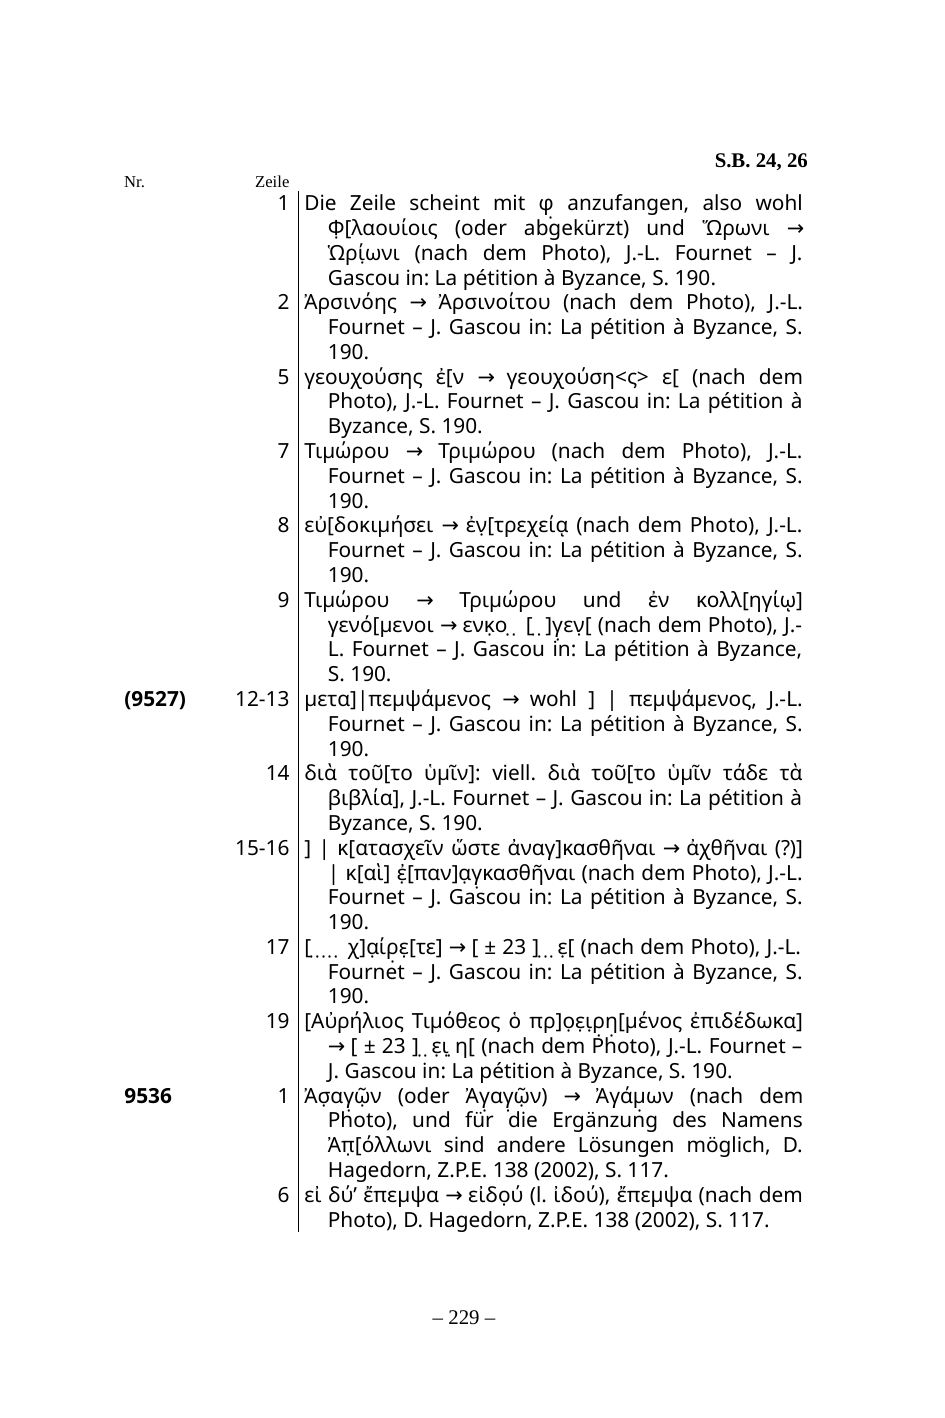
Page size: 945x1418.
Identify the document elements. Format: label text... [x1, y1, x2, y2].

table_cell 12-13 [207, 687, 298, 761]
table_cell 5 [207, 364, 298, 439]
table_cell 7 [207, 439, 298, 513]
table_cell ] | κ[ατασχεῖν ὥστε ἀναγ]κασθῆναι → ἀχθῆναι (?)] | κ[αὶ] ἐ̣[παν]α̣γ̣κασθῆναι (nach dem Photo), J.-L. Fournet – J. Gascou in: La pétition à Byzance, S. 190. [299, 835, 809, 934]
table_cell Ἀσ̣αγ̣ῶ̣ν (oder Ἀγ̣αγ̣ῶ̣ν) → Ἀγάμ̣ων (nach dem Photo), und für die Ergänzung des Namens Ἀπ̣[όλλωνι sind andere Lösungen möglich, D. Hagedorn, Z.P.E. 138 (2002), S. 117. [299, 1083, 809, 1182]
table_cell [Αὐρήλιος Τιμόθεος ὁ πρ]ο̣ε̣ι̣ρ̣η̣[μένος ἐπιδέδωκα] → [ ± 23 ] ̣ ̣ε̣ι̣ ̣η[ (nach dem Photo), J.-L. Fournet – J. Gascou in: La pétition à Byzance, S. 190. [299, 1009, 809, 1083]
table_cell Τιμώρου → Τριμώρου (nach dem Photo), J.-L. Fournet – J. Gascou in: La pétition à Byzance, S. 190. [299, 439, 809, 513]
table_cell [118, 1009, 207, 1083]
table_cell εἰ δύ’ ἔπεμψα → εἰδο̣ύ (l. ἰδού), ἔπεμψα (nach dem Photo), D. Hagedorn, Z.P.E. 138 (2002), S. 117. [299, 1183, 809, 1232]
table_cell Die Zeile scheint mit φ̣ anzufangen, also wohl Φ̣[λαουίοις (oder abgekürzt) und Ὥρωνι → Ὡρί̣ωνι (nach dem Photo), J.-L. Fournet – J. Gascou in: La pétition à Byzance, S. 190. [299, 191, 809, 290]
table_cell 19 [207, 1009, 298, 1083]
table_cell 15-16 [207, 835, 298, 934]
table_cell [118, 761, 207, 835]
table_cell 2 [207, 290, 298, 364]
table_cell 14 [207, 761, 298, 835]
table_cell μετα]|πεμψάμενος → wohl ] | πεμψάμενος, J.-L. Fournet – J. Gascou in: La pétition à Byzance, S. 190. [299, 687, 809, 761]
table_cell [118, 1183, 207, 1232]
table_cell εὐ[δοκιμήσει → ἐν̣[τρεχείᾳ (nach dem Photo), J.-L. Fournet – J. Gascou in: La pétition à Byzance, S. 190. [299, 513, 809, 587]
table_cell 6 [207, 1183, 298, 1232]
table_cell 1 [207, 191, 298, 290]
table_cell [118, 513, 207, 587]
table_cell 17 [207, 935, 298, 1009]
table_cell 1 [207, 1083, 298, 1182]
table_cell 8 [207, 513, 298, 587]
table_cell [118, 588, 207, 687]
table_cell Τιμώρου → Τριμώρου und ἐν κολλ[ηγίῳ] γενό[μενοι → ενκ̣ο ̣ ̣ [ ̣ ̣]γ̣εν̣[ (nach dem Photo), J.-L. Fournet – J. Gascou in: La pétition à Byzance, S. 190. [299, 588, 809, 687]
table_cell γεουχούσης ἐ[ν → γεουχούση<ς> ε[ (nach dem Photo), J.-L. Fournet – J. Gascou in: La pétition à Byzance, S. 190. [299, 364, 809, 439]
table_cell (9527) [118, 687, 207, 761]
table_cell [118, 439, 207, 513]
table_cell [ ̣ ̣ ̣ ̣ ̣ χ]α̣ίρ̣ε̣[τε] → [ ± 23 ] ̣ ̣ ̣ε̣[ (nach dem Photo), J.-L. Fournet – J. Gascou in: La pétition à Byzance, S. 190. [299, 935, 809, 1009]
table_cell [118, 290, 207, 364]
table_cell [118, 835, 207, 934]
table_cell Ἀρσινόης → Ἀρσινοίτου (nach dem Photo), J.-L. Fournet – J. Gascou in: La pétition à Byzance, S. 190. [299, 290, 809, 364]
table_cell διὰ τοῦ[το ὑμῖν]: viell. διὰ τοῦ[το ὑμῖν τάδε τὰ βιβλία], J.-L. Fournet – J. Gascou in: La pétition à Byzance, S. 190. [299, 761, 809, 835]
table_cell 9536 [118, 1083, 207, 1182]
table_cell [118, 191, 207, 290]
table_cell 9 [207, 588, 298, 687]
table_cell [118, 935, 207, 1009]
table_cell [118, 364, 207, 439]
